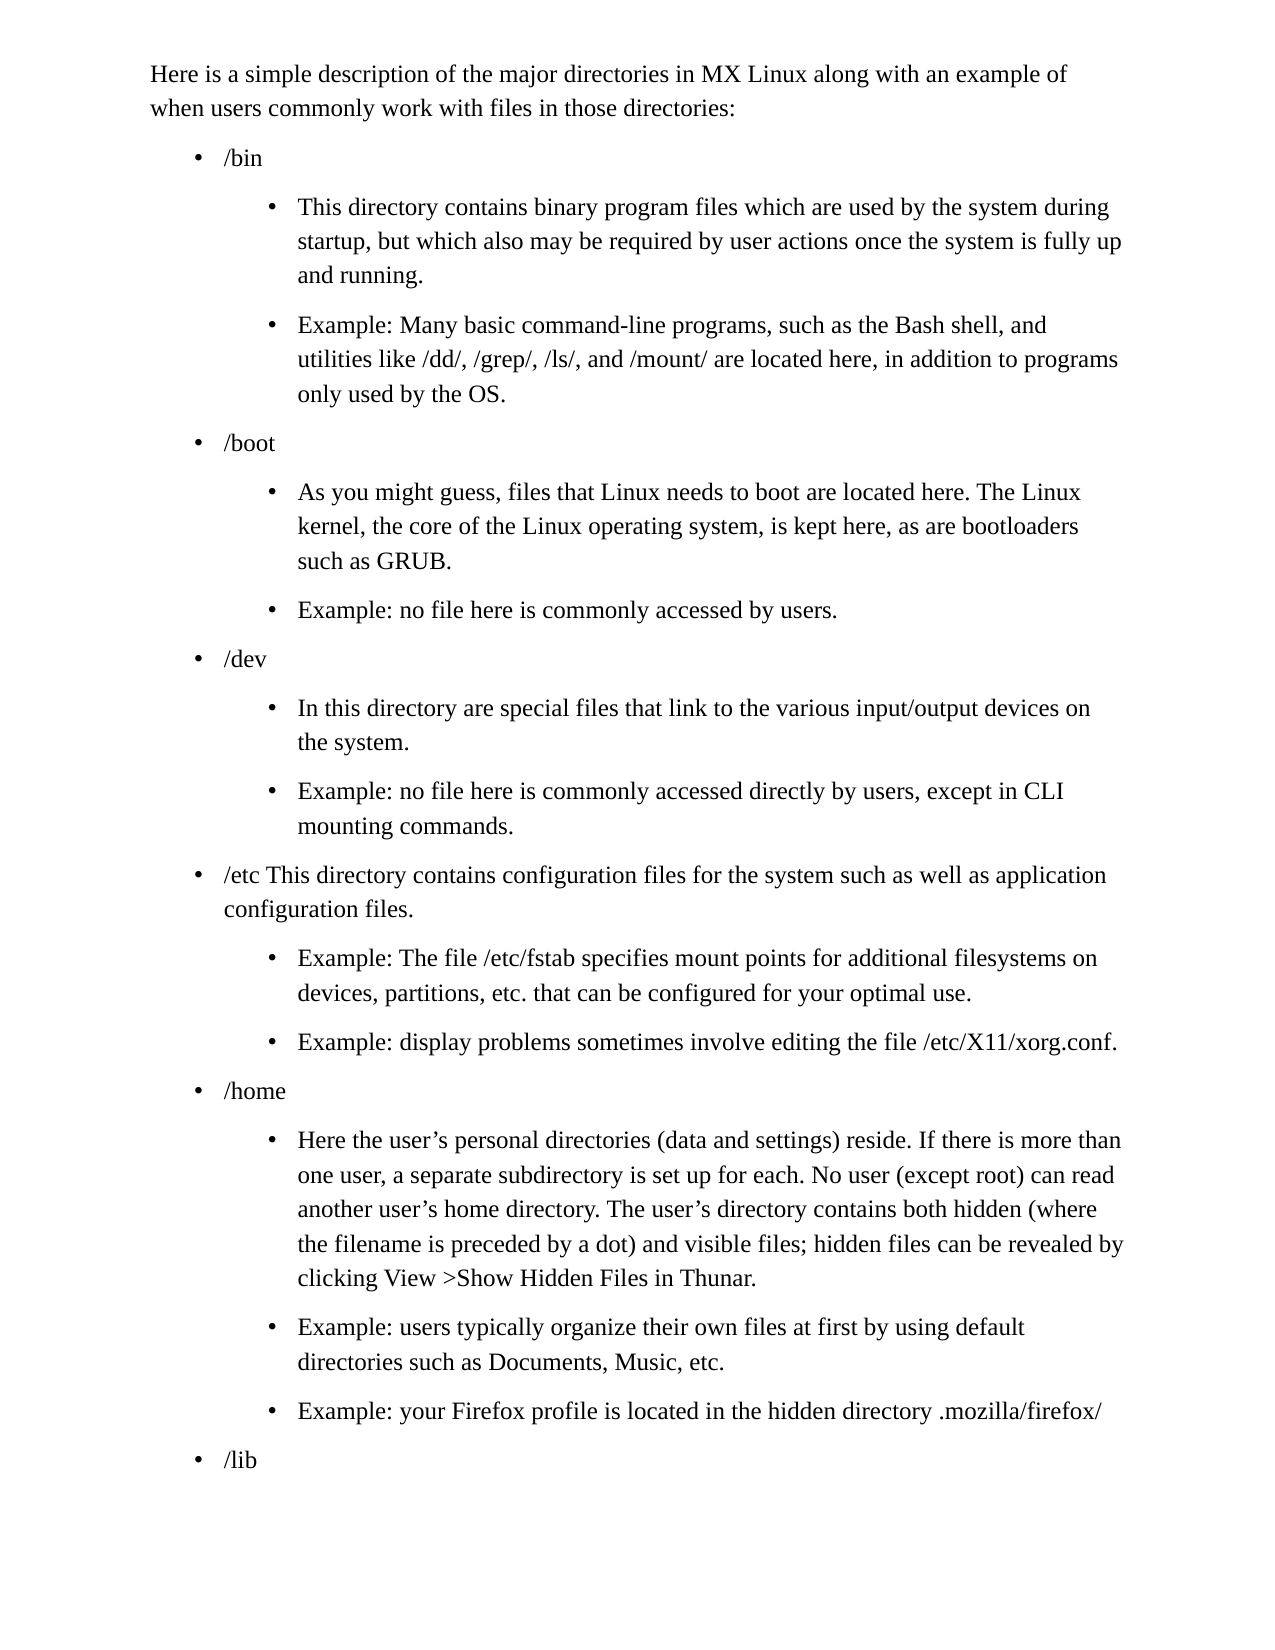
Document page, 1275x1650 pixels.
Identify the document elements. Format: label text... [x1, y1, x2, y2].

list As you might guess, files that Linux needs to boot are located here. The Linux kernel, the core of the Linux operating system, is kept here, as are bootloaders such as GRUB. [268, 477, 1125, 574]
text Here is a simple description of the major directories in MX Linux along with an example of when users commonly work with files in those directories: [150, 59, 1125, 122]
list Example: no file here is commonly accessed directly by users, except in CLI mounting commands. [268, 776, 1125, 840]
list /home [194, 1076, 1125, 1105]
list This directory contains binary program files which are used by the system during startup, but which also may be required by user actions once the system is fully up and running. [268, 192, 1125, 289]
list Example: users typically organize their own files at first by using default directories such as Documents, Music, etc. [268, 1312, 1125, 1375]
list Example: your Firefox profile is located in the hidden directory .mozilla/firefox/ [268, 1396, 1125, 1424]
list /bin [194, 143, 1125, 171]
list /boot [194, 428, 1125, 456]
list Here the user’s personal directories (data and settings) reside. If there is more than one user, a separate subdirectory is set up for each. No user (except root) can read another user’s home directory. The user’s directory contains both hidden (where the filename is preceded by a dot) and visible files; hidden files can be revealed by clicking View >Show Hidden Files in Thunar. [268, 1125, 1125, 1292]
list /lib [194, 1445, 1125, 1473]
list Example: display problems sometimes involve editing the file /etc/X11/xorg.conf. [268, 1027, 1125, 1056]
list /dev [194, 644, 1125, 673]
list /etc This directory contains configuration files for the system such as well as application configuration files. [194, 860, 1125, 923]
list Example: no file here is commonly accessed by users. [268, 595, 1125, 623]
list Example: The file /etc/fstab specifies mount points for additional filesystems on devices, partitions, etc. that can be configured for your optimal use. [268, 943, 1125, 1007]
list In this directory are special files that link to the various input/output devices on the system. [268, 693, 1125, 756]
list Example: Many basic command-line programs, such as the Bash shell, and utilities like /dd/, /grep/, /ls/, and /mount/ are located here, in addition to programs only used by the OS. [268, 310, 1125, 407]
